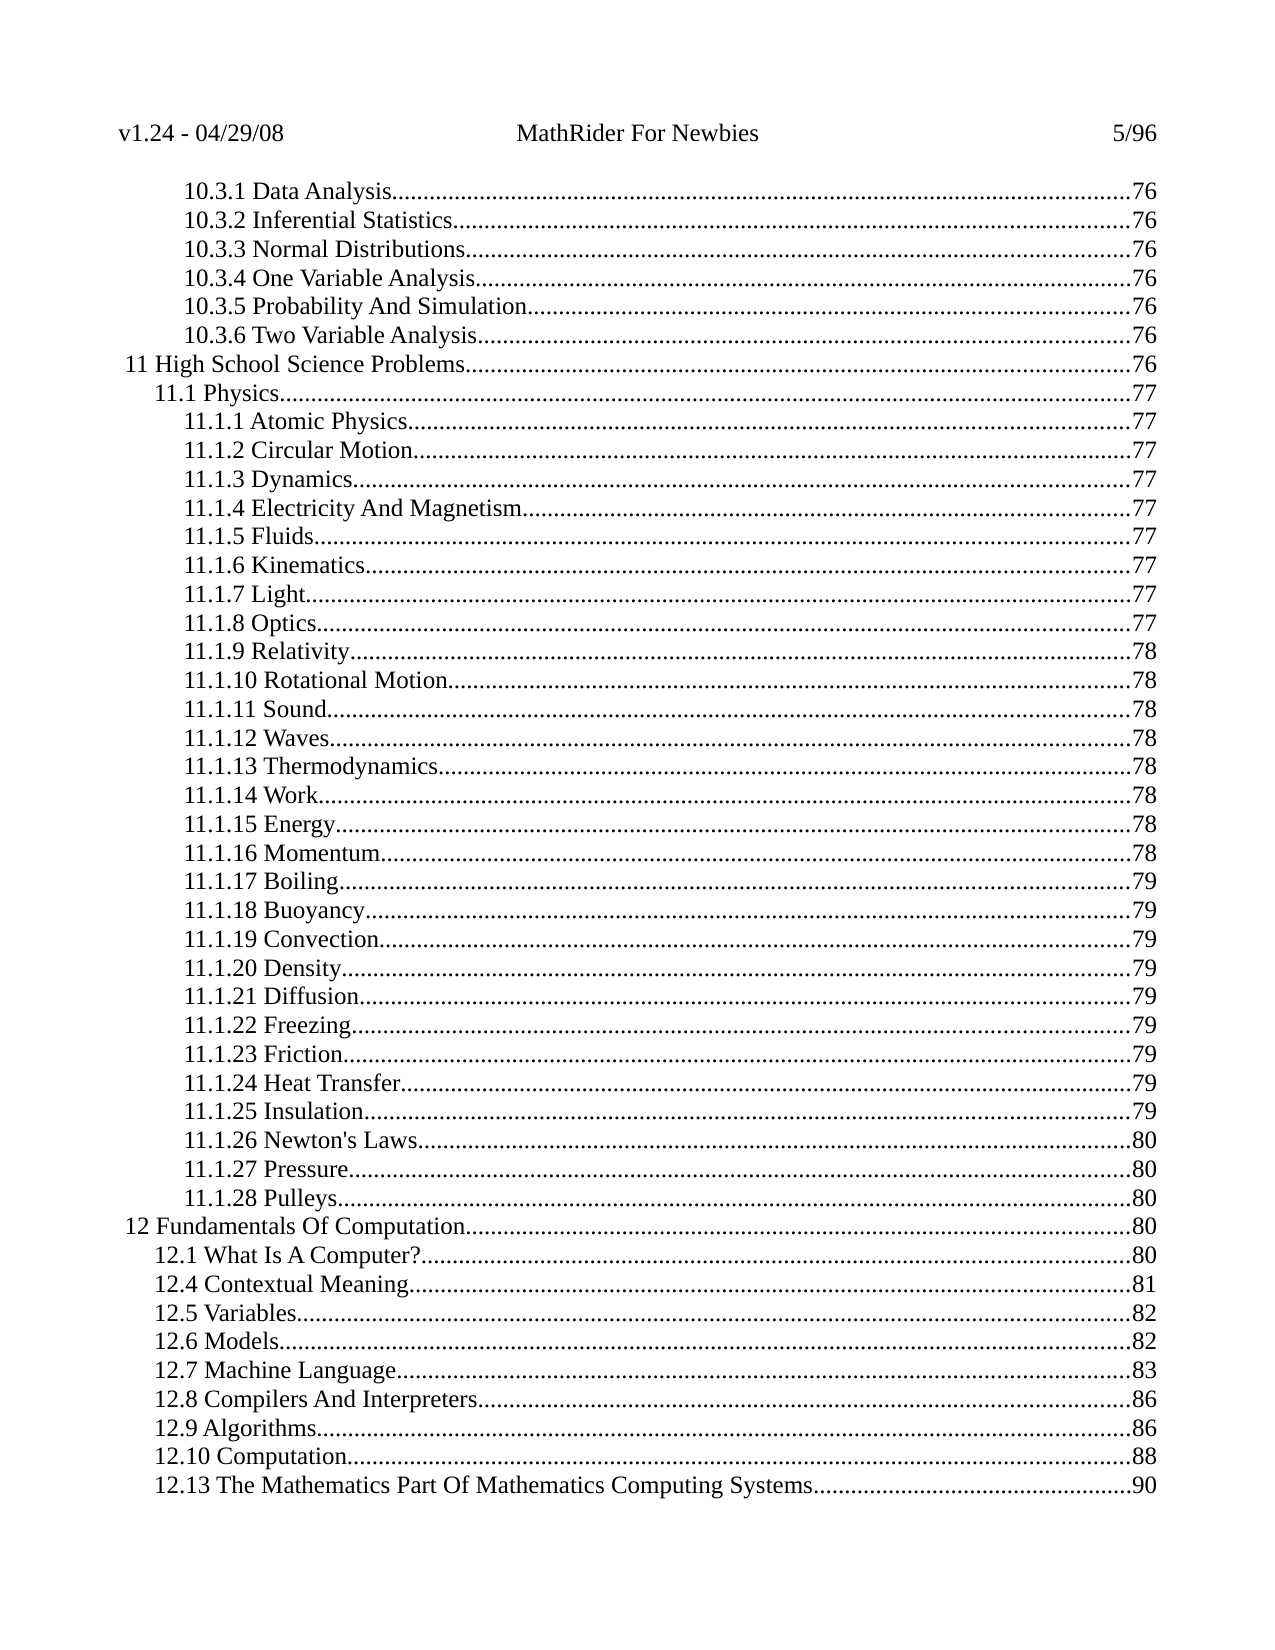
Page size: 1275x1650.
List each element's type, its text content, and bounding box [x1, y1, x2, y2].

text 10.3.5 Probability And Simulation 76 [177, 291, 1157, 320]
text 11.1.2 Circular Motion 77 [177, 435, 1157, 464]
text 11.1.24 Heat Transfer 79 [177, 1068, 1157, 1096]
text 12.6 Models 82 [148, 1326, 1157, 1355]
text 12 Fundamentals Of Computation 80 [118, 1211, 1157, 1240]
text 11.1.12 Waves 78 [177, 723, 1157, 751]
text 11.1.3 Dynamics 77 [177, 464, 1157, 493]
text 11.1.22 Freezing 79 [177, 1010, 1157, 1039]
text 12.4 Contextual Meaning 81 [148, 1269, 1157, 1298]
text 11.1.6 Kinematics 77 [177, 550, 1157, 579]
text 11.1.27 Pressure 80 [177, 1154, 1157, 1183]
text 11.1.1 Atomic Physics 77 [177, 406, 1157, 435]
text 10.3.3 Normal Distributions 76 [177, 234, 1157, 263]
text 10.3.1 Data Analysis 76 [177, 176, 1157, 205]
text 11.1.13 Thermodynamics 78 [177, 751, 1157, 780]
text 11.1.21 Diffusion 79 [177, 981, 1157, 1010]
text 11.1.5 Fluids 77 [177, 521, 1157, 550]
text 11.1.15 Energy 78 [177, 809, 1157, 838]
text 10.3.4 One Variable Analysis 76 [177, 263, 1157, 291]
text 12.13 The Mathematics Part Of Mathematics Computing Systems 90 [148, 1470, 1157, 1499]
text 12.10 Computation 88 [148, 1441, 1157, 1470]
text 11.1.18 Buoyancy 79 [177, 895, 1157, 924]
text 12.1 What Is A Computer? 80 [148, 1240, 1157, 1269]
text 11.1.9 Relativity 78 [177, 636, 1157, 665]
text 11.1.17 Boiling 79 [177, 866, 1157, 895]
text 11.1.20 Density 79 [177, 953, 1157, 981]
text 12.7 Machine Language 83 [148, 1355, 1157, 1384]
text 11.1.14 Work 78 [177, 780, 1157, 809]
text 11.1.10 Rotational Motion 78 [177, 665, 1157, 694]
text 11.1 Physics 77 [148, 378, 1157, 406]
text 11.1.11 Sound 78 [177, 694, 1157, 723]
text 11 High School Science Problems 76 [118, 349, 1157, 378]
text 11.1.16 Momentum 78 [177, 838, 1157, 866]
text 11.1.19 Convection 79 [177, 924, 1157, 953]
text 11.1.28 Pulleys 80 [177, 1183, 1157, 1211]
text 10.3.6 Two Variable Analysis 76 [177, 320, 1157, 349]
text 11.1.7 Light 77 [177, 579, 1157, 608]
text 12.9 Algorithms 86 [148, 1413, 1157, 1441]
text 10.3.2 Inferential Statistics 76 [177, 205, 1157, 234]
text 11.1.26 Newton's Laws 80 [177, 1125, 1157, 1154]
text 12.5 Variables 82 [148, 1298, 1157, 1326]
text 11.1.25 Insulation 79 [177, 1096, 1157, 1125]
text 11.1.4 Electricity And Magnetism 77 [177, 493, 1157, 521]
text 11.1.23 Friction 79 [177, 1039, 1157, 1068]
text 12.8 Compilers And Interpreters 86 [148, 1384, 1157, 1413]
text 11.1.8 Optics 77 [177, 608, 1157, 636]
